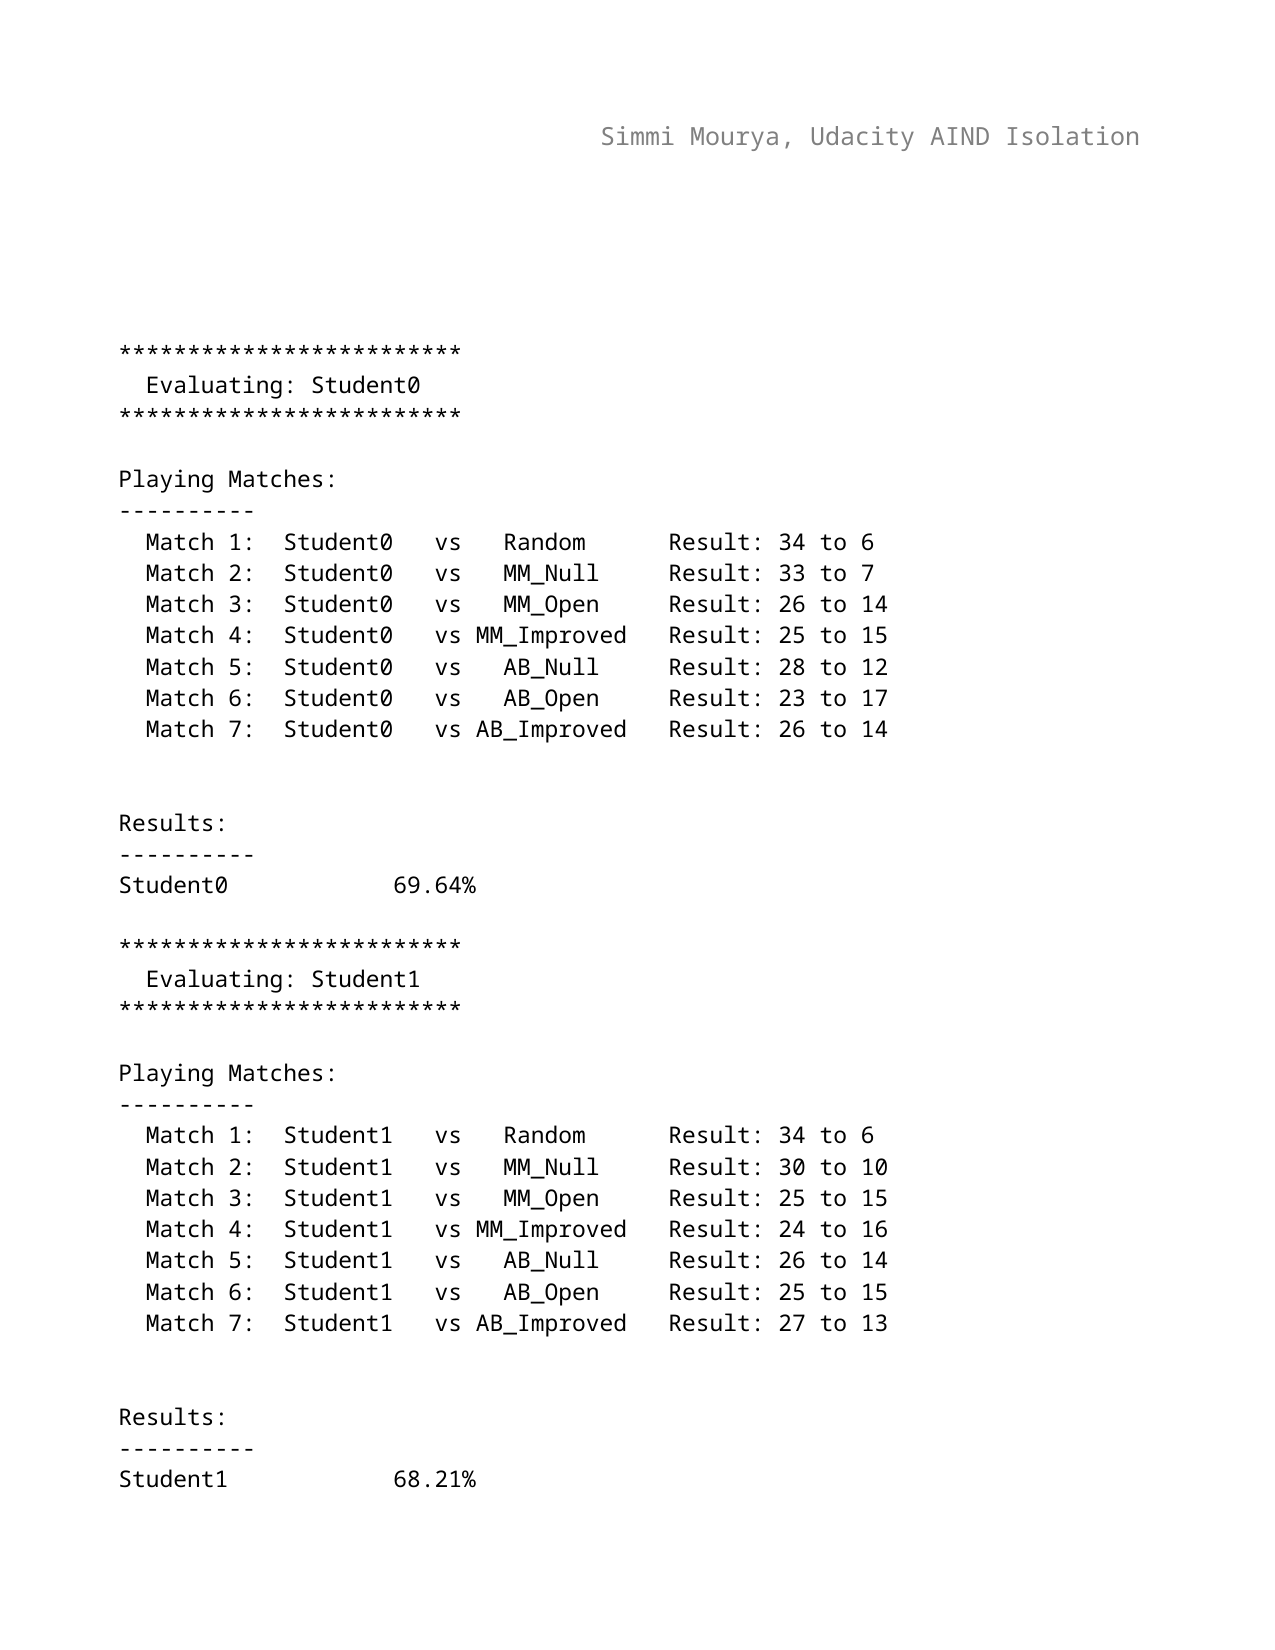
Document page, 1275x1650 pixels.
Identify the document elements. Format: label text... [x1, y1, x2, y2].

text Match 7: Student1 vs AB_Improved Result: 27 to 13 [118, 1307, 1157, 1338]
text ---------- [118, 1088, 1157, 1119]
text ************************* [118, 994, 1157, 1025]
text Evaluating: Student0 [118, 369, 1157, 400]
text Match 1: Student0 vs Random Result: 34 to 6 [118, 525, 1157, 557]
text Match 2: Student0 vs MM_Null Result: 33 to 7 [118, 557, 1157, 588]
text Match 5: Student1 vs AB_Null Result: 26 to 14 [118, 1244, 1157, 1275]
text Match 5: Student0 vs AB_Null Result: 28 to 12 [118, 650, 1157, 682]
text Match 3: Student0 vs MM_Open Result: 26 to 14 [118, 588, 1157, 619]
text Evaluating: Student1 [118, 963, 1157, 994]
text Student0 69.64% [118, 869, 1157, 900]
text ---------- [118, 838, 1157, 869]
text ************************* [118, 932, 1157, 963]
text Playing Matches: [118, 1057, 1157, 1088]
text Match 2: Student1 vs MM_Null Result: 30 to 10 [118, 1150, 1157, 1182]
text ************************* [118, 338, 1157, 369]
text Match 6: Student0 vs AB_Open Result: 23 to 17 [118, 682, 1157, 713]
text ************************* [118, 400, 1157, 432]
text Results: [118, 807, 1157, 838]
text Match 1: Student1 vs Random Result: 34 to 6 [118, 1119, 1157, 1150]
text Match 7: Student0 vs AB_Improved Result: 26 to 14 [118, 713, 1157, 744]
text Match 3: Student1 vs MM_Open Result: 25 to 15 [118, 1182, 1157, 1213]
text Student1 68.21% [118, 1463, 1157, 1494]
text Playing Matches: [118, 463, 1157, 494]
text Results: [118, 1400, 1157, 1432]
text Match 6: Student1 vs AB_Open Result: 25 to 15 [118, 1275, 1157, 1307]
text Match 4: Student0 vs MM_Improved Result: 25 to 15 [118, 619, 1157, 650]
text ---------- [118, 1432, 1157, 1463]
text Match 4: Student1 vs MM_Improved Result: 24 to 16 [118, 1213, 1157, 1244]
text ---------- [118, 494, 1157, 525]
